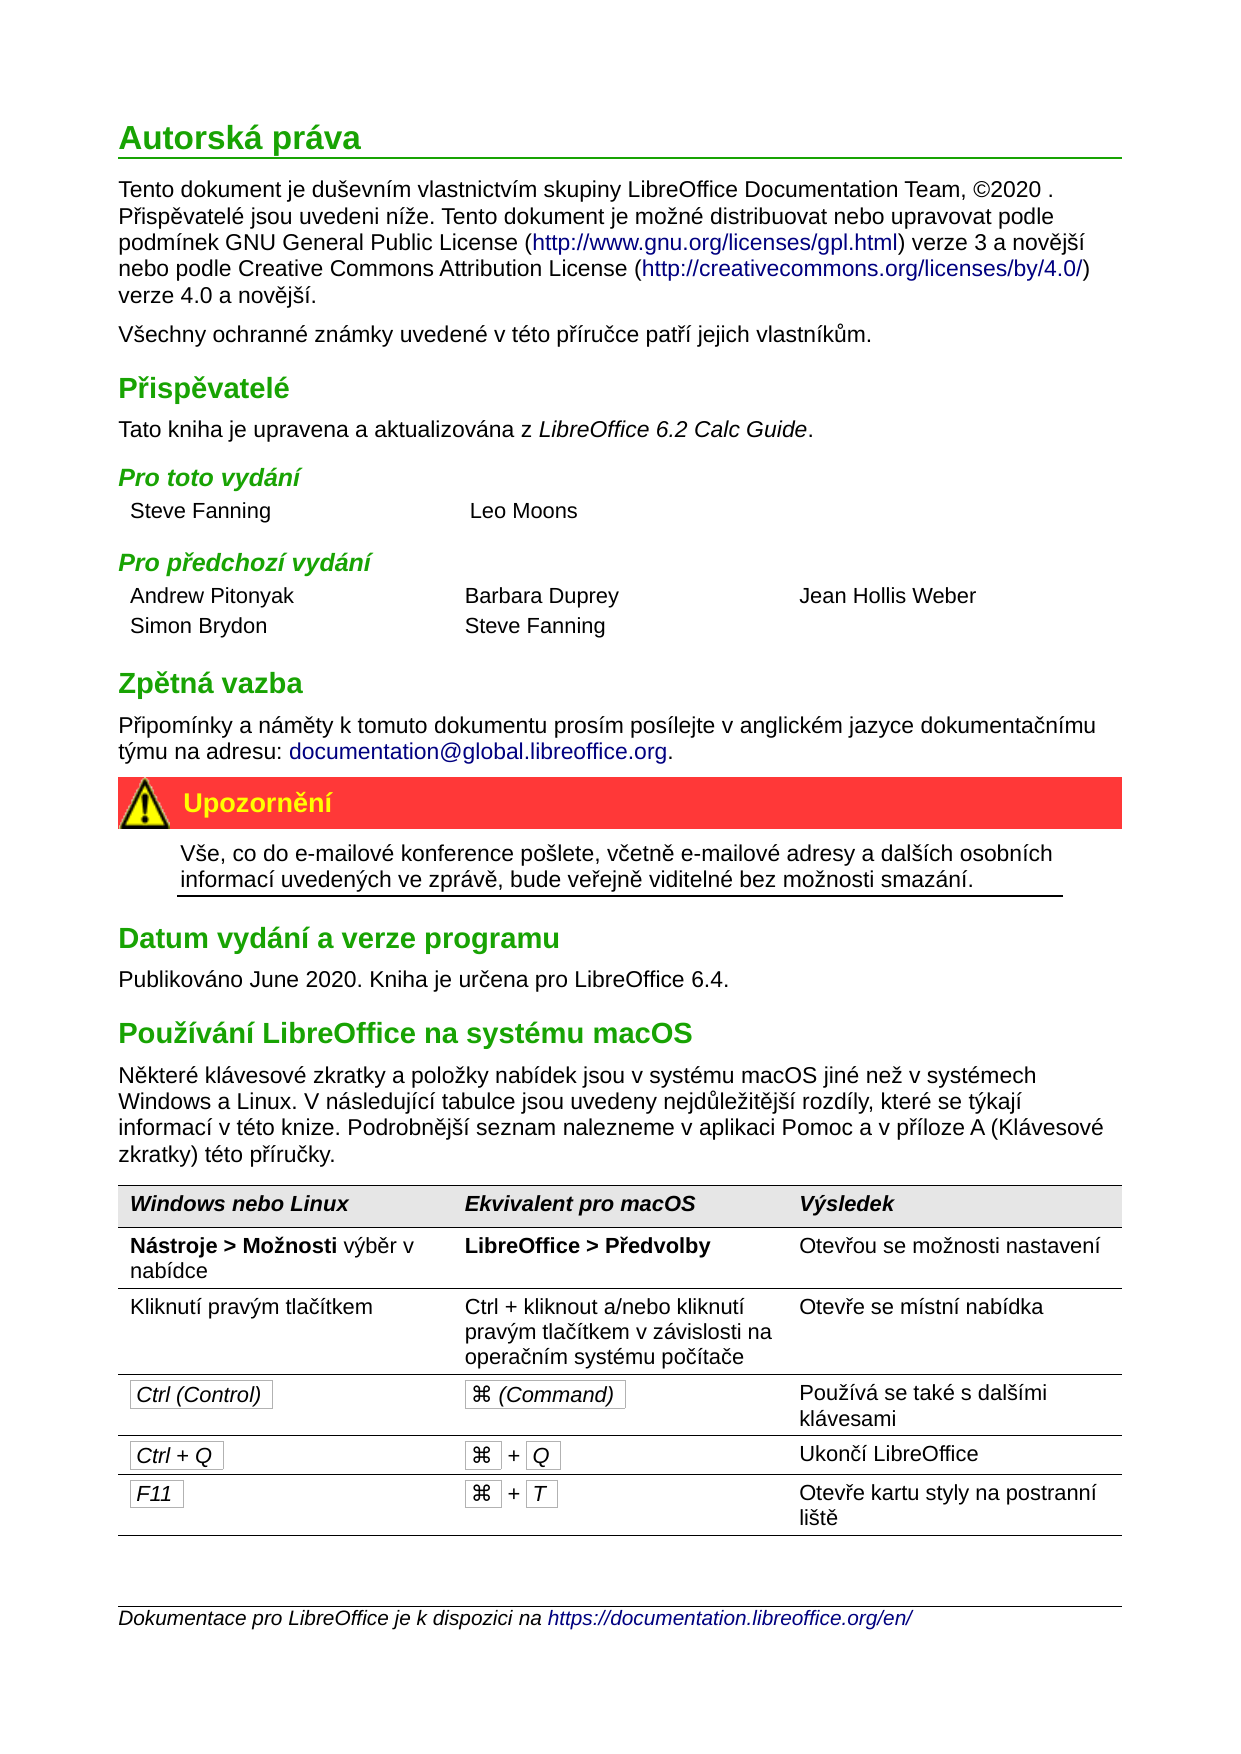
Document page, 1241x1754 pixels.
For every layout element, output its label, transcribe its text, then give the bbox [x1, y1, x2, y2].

subtitle Používání LibreOffice na systému macOS [118, 1016, 1122, 1050]
table_header Leo Moons [458, 498, 789, 527]
table_header [789, 498, 1122, 527]
subtitle Upozornění [170, 777, 1122, 829]
table_cell Ctrl + Q [118, 1436, 453, 1474]
text Vše, co do e-mailové konference pošlete, včetně e-mailové adresy a dalších osobních informací uvedených ve zprávě, bude veřejně viditelné bez možnosti smazání. [177, 837, 1063, 895]
table_cell Otevře se místní nabídka [787, 1289, 1122, 1374]
table_header Barbara Duprey [453, 583, 787, 613]
subtitle Pro toto vydání [118, 463, 1122, 492]
table_header Jean Hollis Weber [788, 583, 1122, 613]
table_cell F11 [118, 1475, 453, 1535]
table_cell LibreOffice > Předvolby [453, 1228, 787, 1288]
text Tato kniha je upravena a aktualizována z LibreOffice 6.2 Calc Guide. [118, 416, 1122, 442]
subtitle Pro předchozí vydání [118, 548, 1122, 577]
text Některé klávesové zkratky a položky nabídek jsou v systému macOS jiné než v systémech Windows a Linux. V následující tabulce jsou uvedeny nejdůležitější rozdíly, které se týkají informací v této knize. Podrobnější seznam nalezneme v aplikaci Pomoc a v příloze A (Klávesové zkratky) této příručky. [118, 1062, 1122, 1167]
table_cell Ctrl (Control) [118, 1375, 453, 1435]
subtitle Zpětná vazba [118, 666, 1122, 700]
table_cell Steve Fanning [453, 613, 787, 643]
table_header Steve Fanning [118, 498, 458, 527]
table_cell Ukončí LibreOffice [787, 1436, 1122, 1474]
table_cell [788, 613, 1122, 643]
picture [119, 777, 170, 829]
text Všechny ochranné známky uvedené v této příručce patří jejich vlastníkům. [118, 321, 1122, 347]
subtitle Autorská práva [118, 118, 1122, 157]
table_cell Otevře kartu styly na postranní liště [787, 1475, 1122, 1535]
table_cell ⌘ (Command) [453, 1375, 787, 1435]
subtitle Přispěvatelé [118, 371, 1122, 404]
table_cell Otevřou se možnosti nastavení [787, 1228, 1122, 1288]
text Tento dokument je duševním vlastnictvím skupiny LibreOffice Documentation Team, ©2020 . Přispěvatelé jsou uvedeni níže. Tento dokument je možné distribuovat nebo upravovat podle podmínek GNU General Public License (http://www.gnu.org/licenses/gpl.html) verze 3 a novější nebo podle Creative Commons Attribution License (http://creativecommons.org/licenses/by/4.0/) verze 4.0 a novější. [118, 176, 1122, 308]
text Připomínky a náměty k tomuto dokumentu prosím posílejte v anglickém jazyce dokumentačnímu týmu na adresu: documentation@global.libreoffice.org. [118, 712, 1122, 764]
table_cell Používá se také s dalšími klávesami [787, 1375, 1122, 1435]
table_cell ⌘ + Q [453, 1436, 787, 1474]
table_cell Nástroje > Možnosti výběr v nabídce [118, 1228, 453, 1288]
subtitle Datum vydání a verze programu [118, 921, 1122, 954]
table_cell Simon Brydon [118, 613, 453, 643]
table_header Windows nebo Linux [118, 1186, 453, 1227]
table_header Ekvivalent pro macOS [453, 1186, 787, 1227]
table_cell Ctrl + kliknout a/nebo kliknutí pravým tlačítkem v závislosti na operačním systému počítače [453, 1289, 787, 1374]
table_cell ⌘ + T [453, 1475, 787, 1535]
table_header Výsledek [787, 1186, 1122, 1227]
table_cell Kliknutí pravým tlačítkem [118, 1289, 453, 1374]
table_header Andrew Pitonyak [118, 583, 453, 613]
text Publikováno červen 2020. Kniha je určena pro LibreOffice 6.4. [118, 966, 1122, 993]
